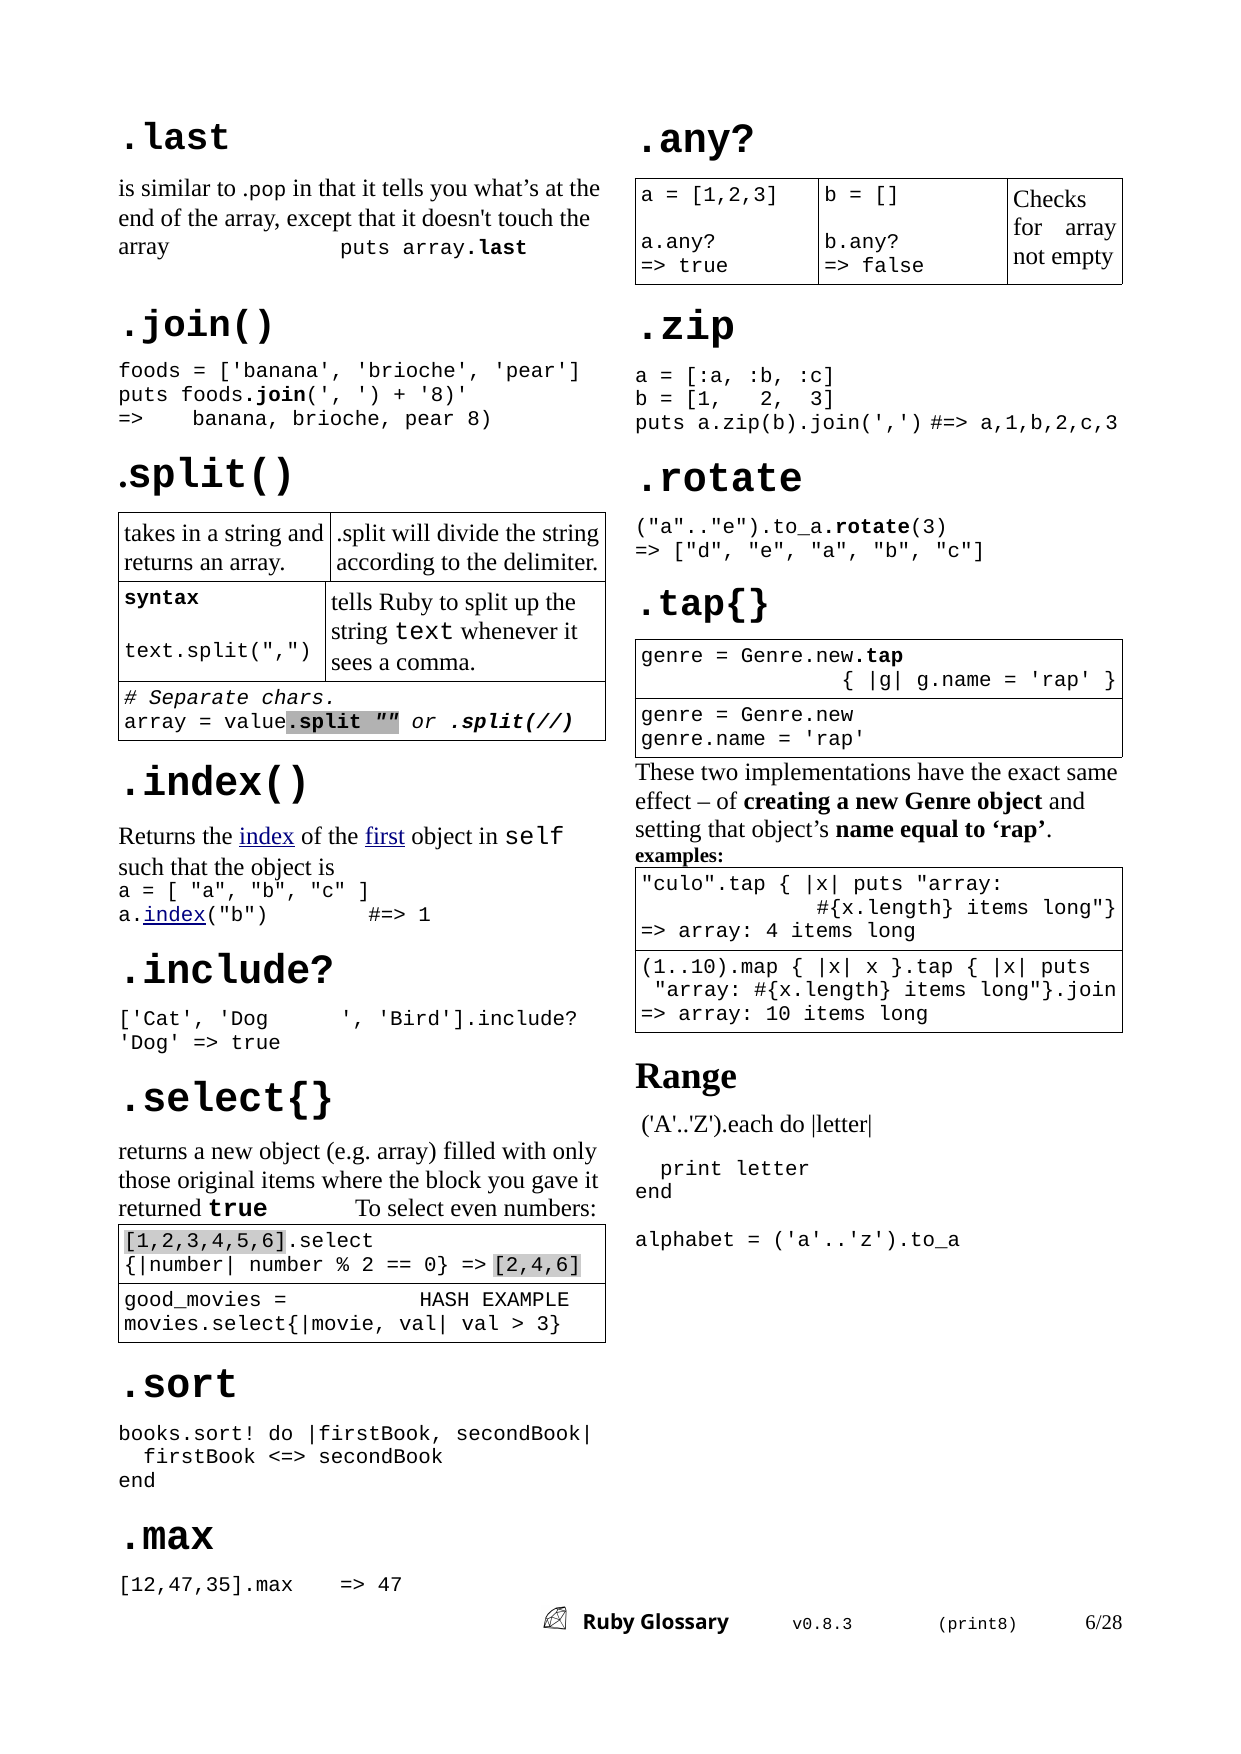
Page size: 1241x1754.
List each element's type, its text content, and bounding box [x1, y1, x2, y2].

text Returns the index of the first object in self such that the object is [118, 821, 605, 880]
text a = [:a, :b, :c] [635, 364, 1122, 388]
subtitle .rotate [635, 456, 1122, 503]
table_header Checks for array not empty [1008, 179, 1122, 284]
text print letter [635, 1158, 1122, 1182]
text => ["d", "e", "a", "b", "c"] [635, 540, 1122, 563]
text [12,47,35].max => 47 [118, 1574, 605, 1598]
table_header genre = Genre.new.tap { |g| g.name = 'rap' } [636, 640, 1122, 698]
text => banana, brioche, pear 8) [118, 408, 605, 431]
subtitle Range [635, 1053, 1122, 1096]
subtitle .last [118, 118, 605, 161]
table_header a = [1,2,3] a.any? => true [636, 179, 818, 284]
table_header "culo".tap { |x| puts "array: #{x.length} items long"} => array: 4 items long [636, 868, 1122, 950]
table_cell (1..10).map { |x| x }.tap { |x| puts "array: #{x.length} items long"}.join => array: 10 items long [636, 951, 1122, 1032]
subtitle .sort [118, 1363, 605, 1410]
table_header tells Ruby to split up the string text whenever it sees a comma. [326, 582, 605, 681]
subtitle .index() [118, 761, 605, 808]
picture [541, 1605, 567, 1630]
subtitle .select{} [118, 1076, 605, 1123]
text returns a new object (e.g. array) filled with only those original items where the block you gave it returned true To select even numbers: [118, 1136, 605, 1224]
text is similar to .pop in that it tells you what’s at the [118, 173, 605, 203]
subtitle .join() [118, 306, 605, 348]
text b = [1, 2, 3] [635, 388, 1122, 412]
text firstBook <=> secondBook [118, 1446, 605, 1470]
text These two implementations have the exact same effect – of creating a new Genre object and setting that object’s name equal to ‘rap’. [635, 758, 1122, 843]
table_header b = [] b.any? => false [819, 179, 1007, 284]
text puts foods.join(', ') + '8)' [118, 384, 605, 408]
table_cell good_movies = HASH EXAMPLE movies.select{|movie, val| val > 3} [119, 1284, 605, 1342]
text alphabet = ('a'..'z').to_a [635, 1229, 1122, 1252]
table_cell genre = Genre.new genre.name = 'rap' [636, 699, 1122, 757]
table_header takes in a string and returns an array. [119, 513, 330, 581]
subtitle .tap{} [635, 584, 1122, 627]
subtitle .split() [118, 452, 605, 500]
text a.index("b") #=> 1 [118, 904, 605, 928]
text books.sort! do |firstBook, secondBook| [118, 1423, 605, 1446]
subtitle .zip [635, 305, 1122, 352]
text puts a.zip(b).join(',') #=> a,1,b,2,c,3 [635, 412, 1122, 436]
subtitle .max [118, 1514, 605, 1562]
text a = [ "a", "b", "c" ] [118, 880, 605, 904]
text examples: [635, 843, 1122, 867]
text ('A'..'Z').each do |letter| [635, 1109, 1122, 1138]
subtitle .any? [635, 118, 1122, 165]
subtitle .include? [118, 948, 605, 996]
text end [118, 1470, 605, 1494]
text ("a".."e").to_a.rotate(3) [635, 516, 1122, 540]
table_header .split will divide the string according to the delimiter. [331, 513, 605, 581]
table_header [1,2,3,4,5,6].select {|number| number % 2 == 0} => [2,4,6] [119, 1225, 605, 1283]
text end of the array, except that it doesn't touch the array puts array.last [118, 203, 605, 261]
table_header syntax text.split(",") [119, 582, 325, 681]
text foods = ['banana', 'brioche', 'pear'] [118, 361, 605, 384]
text ['Cat', 'Dog ', 'Bird'].include? 'Dog' => true [118, 1008, 605, 1056]
table_cell # Separate chars. array = value.split "" or .split(//) [119, 682, 605, 740]
text end [635, 1182, 1122, 1205]
